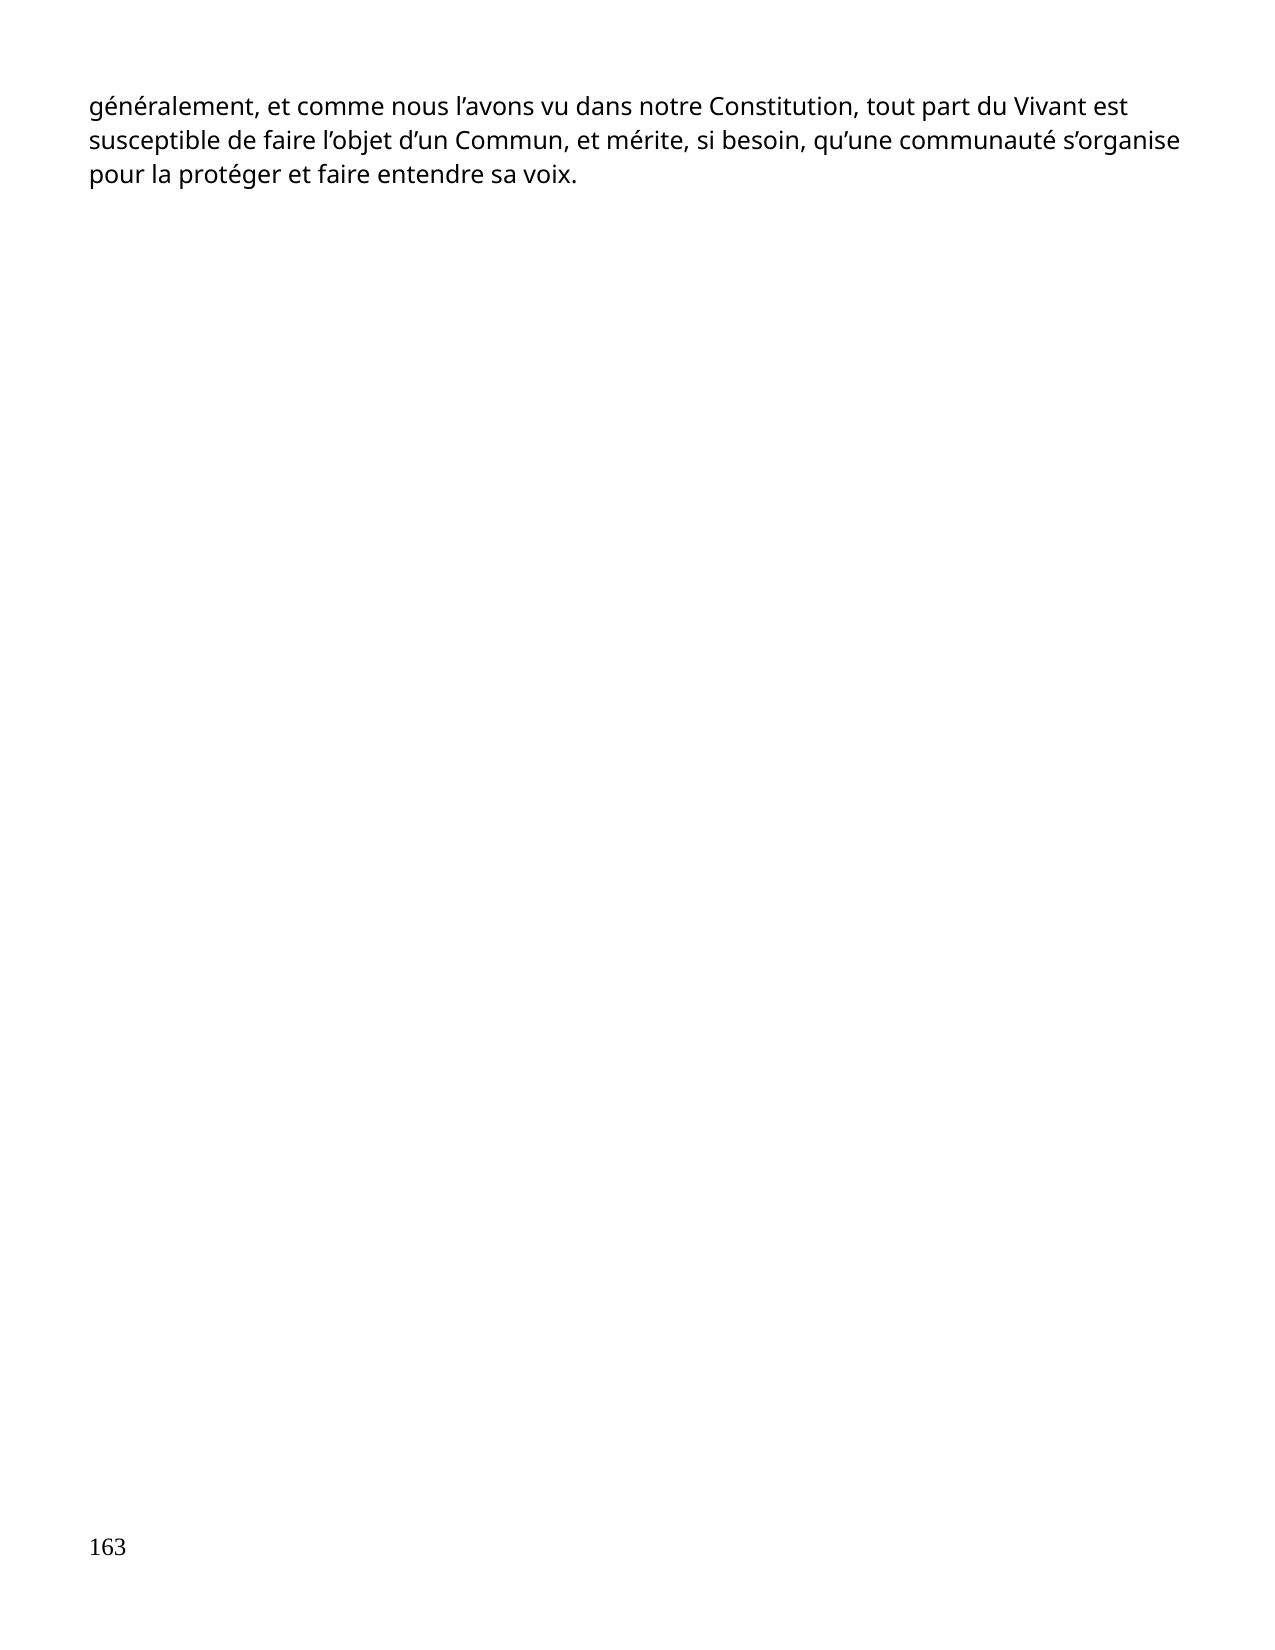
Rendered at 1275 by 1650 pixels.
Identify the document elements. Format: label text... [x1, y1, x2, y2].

text généralement, et comme nous l’avons vu dans notre Constitution, tout part du Vivant est susceptible de faire l’objet d’un Commun, et mérite, si besoin, qu’une communauté s’organise pour la protéger et faire entendre sa voix. [88, 88, 1186, 191]
